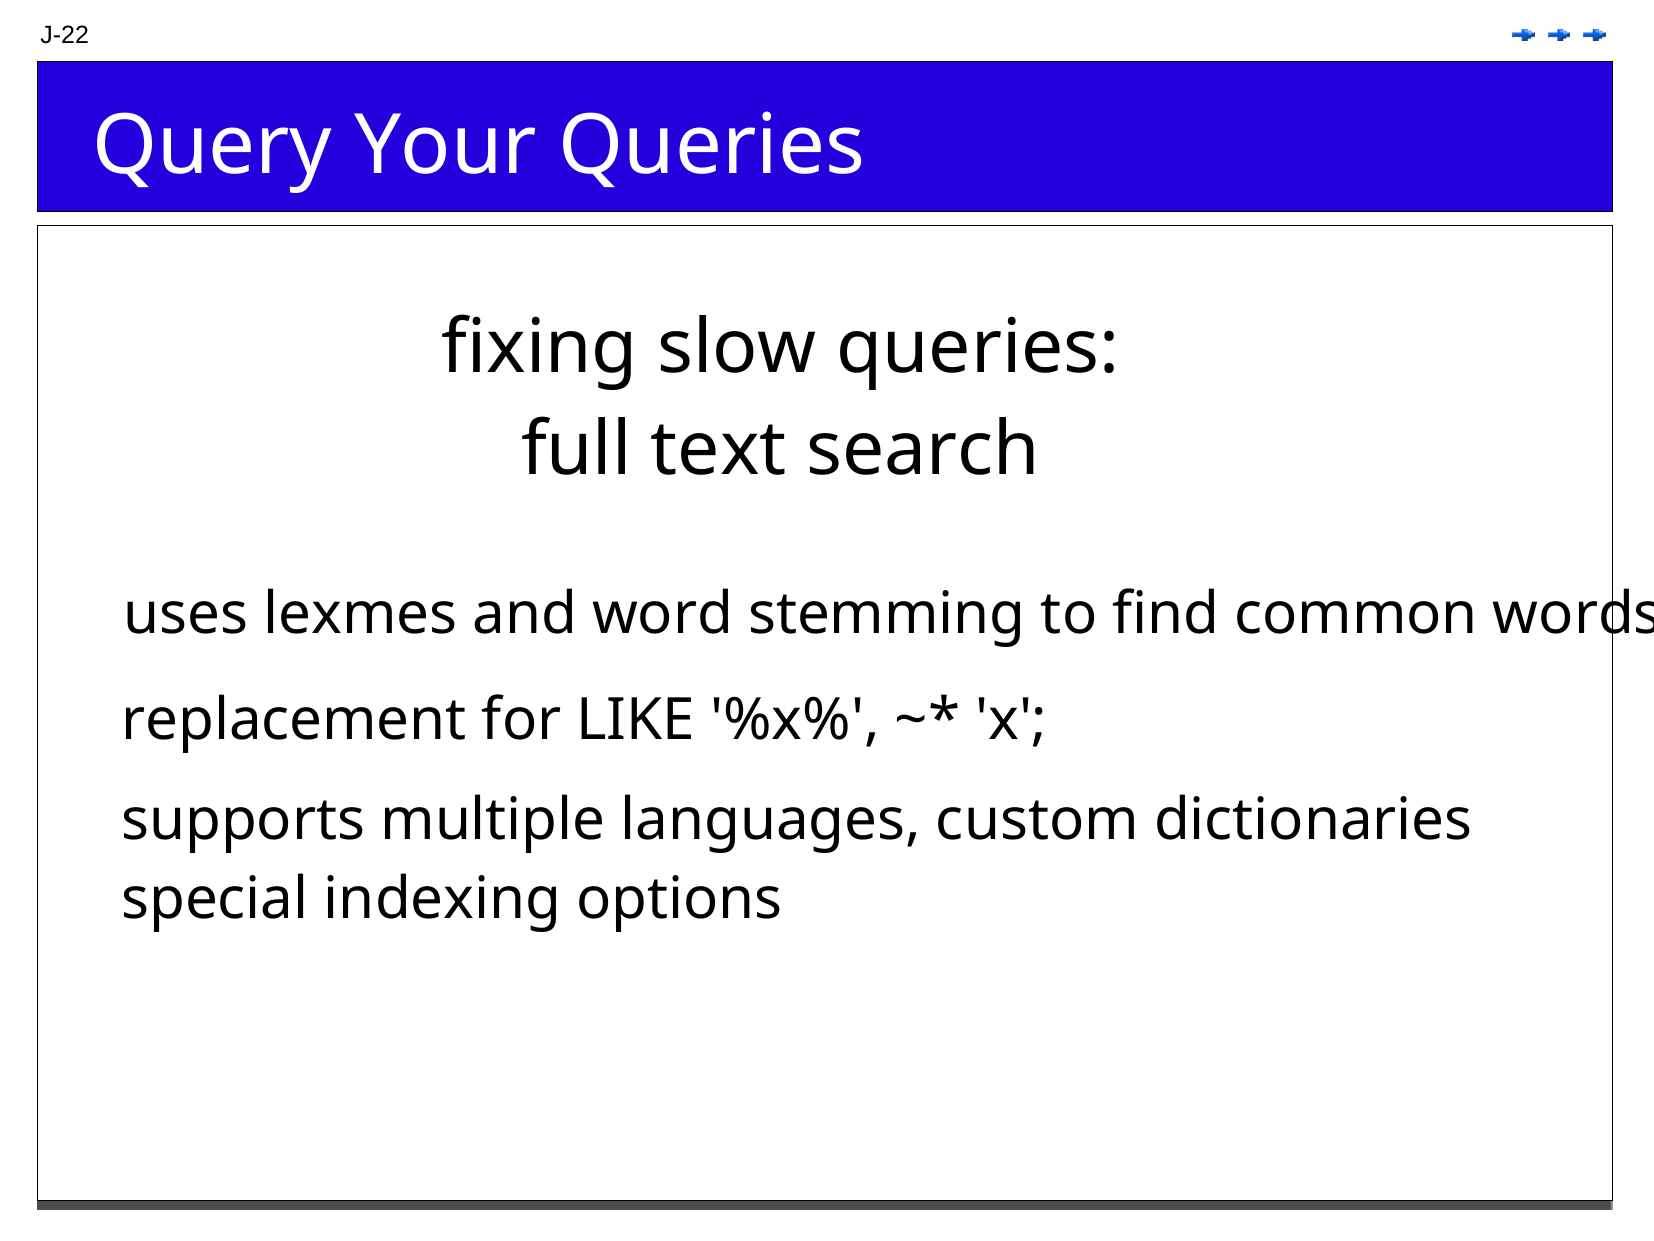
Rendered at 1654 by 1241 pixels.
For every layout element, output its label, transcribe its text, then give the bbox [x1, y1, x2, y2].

text_box fixing slow queries: full text search [426, 284, 1093, 480]
picture [1512, 29, 1535, 41]
text_box Query Your Queries [77, 77, 827, 193]
text_box [37, 225, 1613, 1201]
picture [1548, 29, 1570, 41]
text_box [37, 61, 1613, 212]
picture [1583, 29, 1606, 41]
text_box [1607, 606, 1613, 629]
text_box J-22 [25, 13, 151, 70]
text_box uses lexmes and word stemming to find common words replacement for LIKE '%x%', ~* 'x'; supports multiple languages, custom dictionaries special indexing options [91, 554, 1582, 906]
